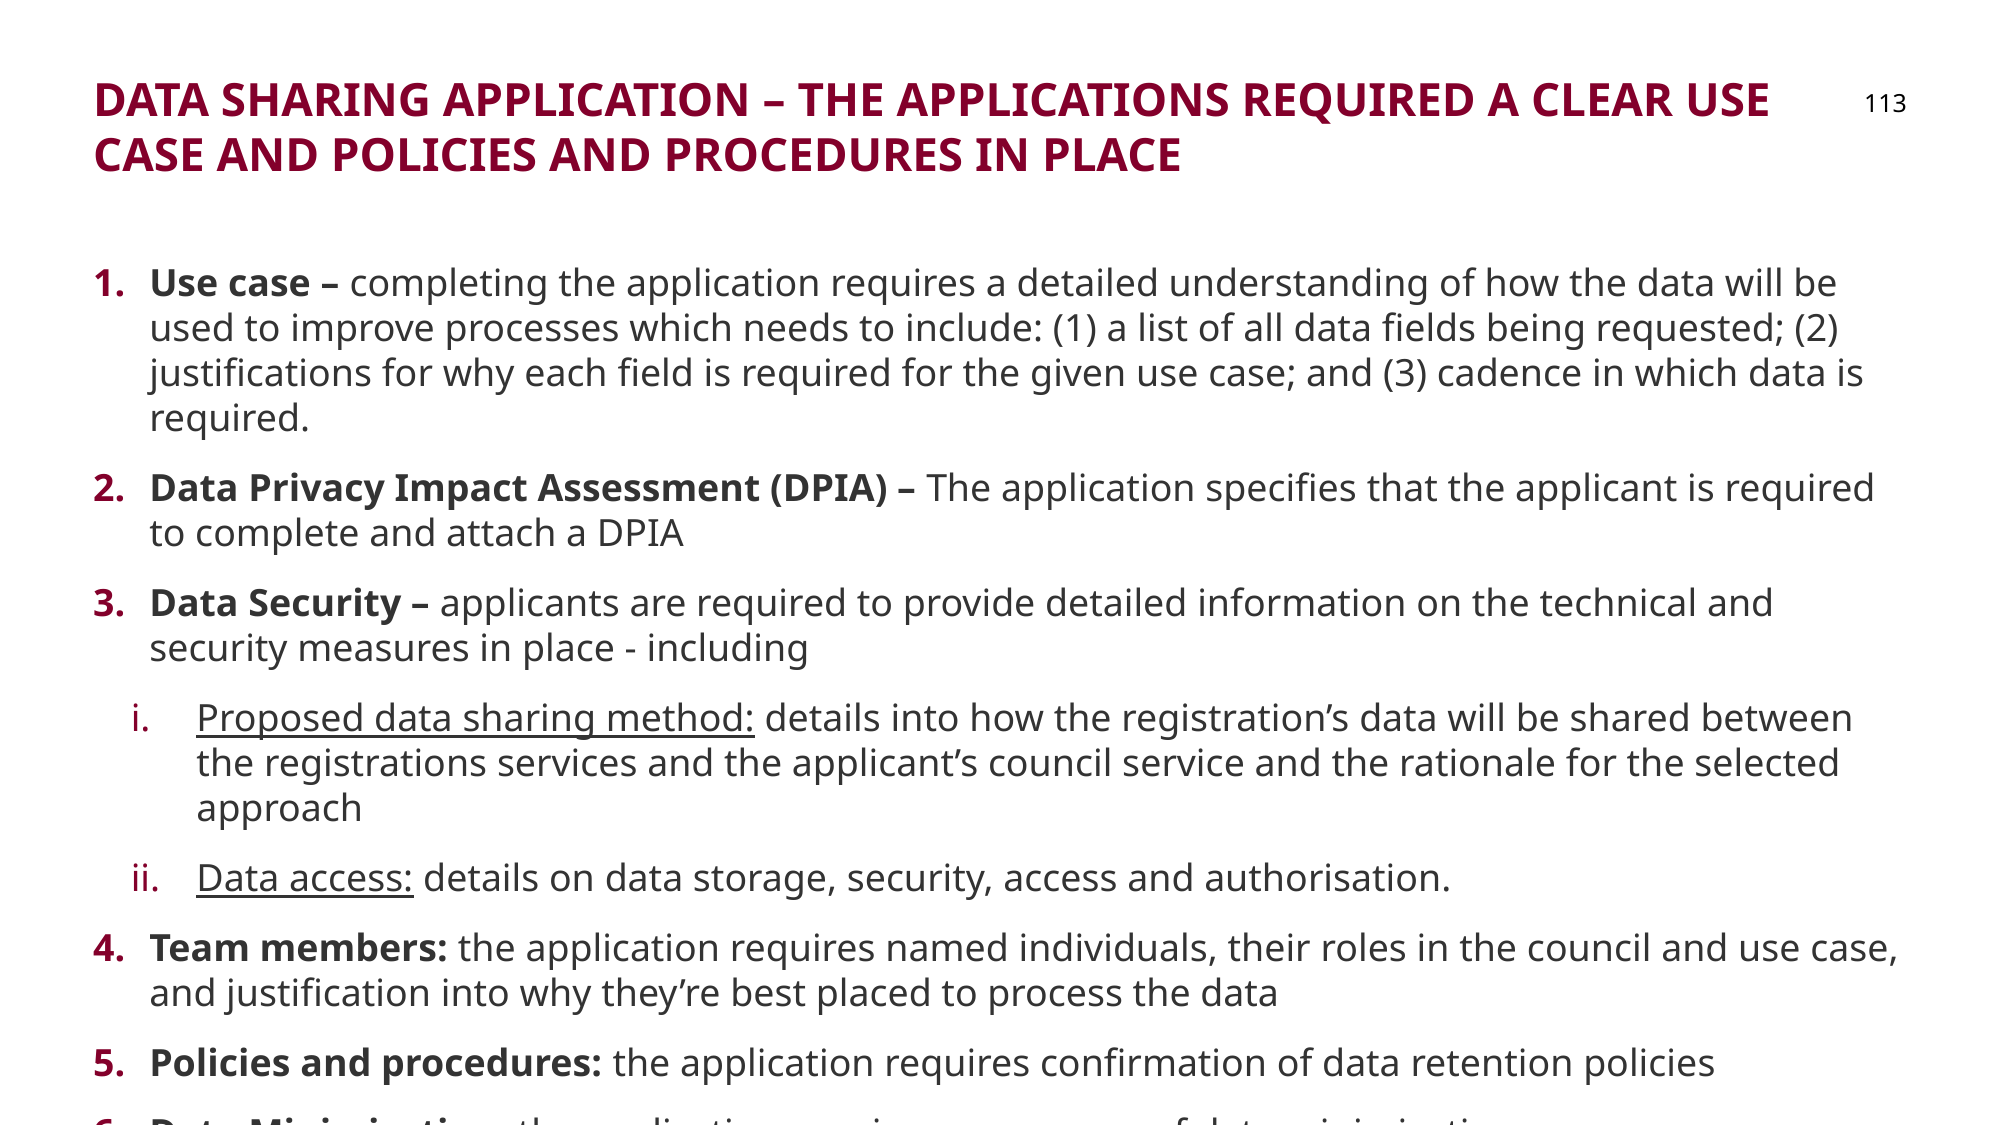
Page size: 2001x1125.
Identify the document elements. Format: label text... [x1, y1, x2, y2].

slide_number [1850, 87, 1907, 148]
list Use case – completing the application requires a detailed understanding of how the data will be used to improve processes which needs to include: (1) a list of all data fields being requested; (2) justifications for why each field is required for the given use case; and (3) cadence in which data is required. Data Privacy Impact Assessment (DPIA) – The application specifies that the applicant is required to complete and attach a DPIA Data Security – applicants are required to provide detailed information on the technical and security measures in place - including Proposed data sharing method: details into how the registration’s data will be shared between the registrations services and the applicant’s council service and the rationale for the selected approach Data access: details on data storage, security, access and authorisation. Team members: the application requires named individuals, their roles in the council and use case, and justification into why they’re best placed to process the data Policies and procedures: the application requires confirmation of data retention policies Data Minimisation: the application requires assurances of data minimisation [93, 259, 1904, 1005]
title DATA SHARING APPLICATION – THE APPLICATIONS REQUIRED A CLEAR USE CASE AND POLICIES AND PROCEDURES IN PLACE [93, 70, 1809, 220]
